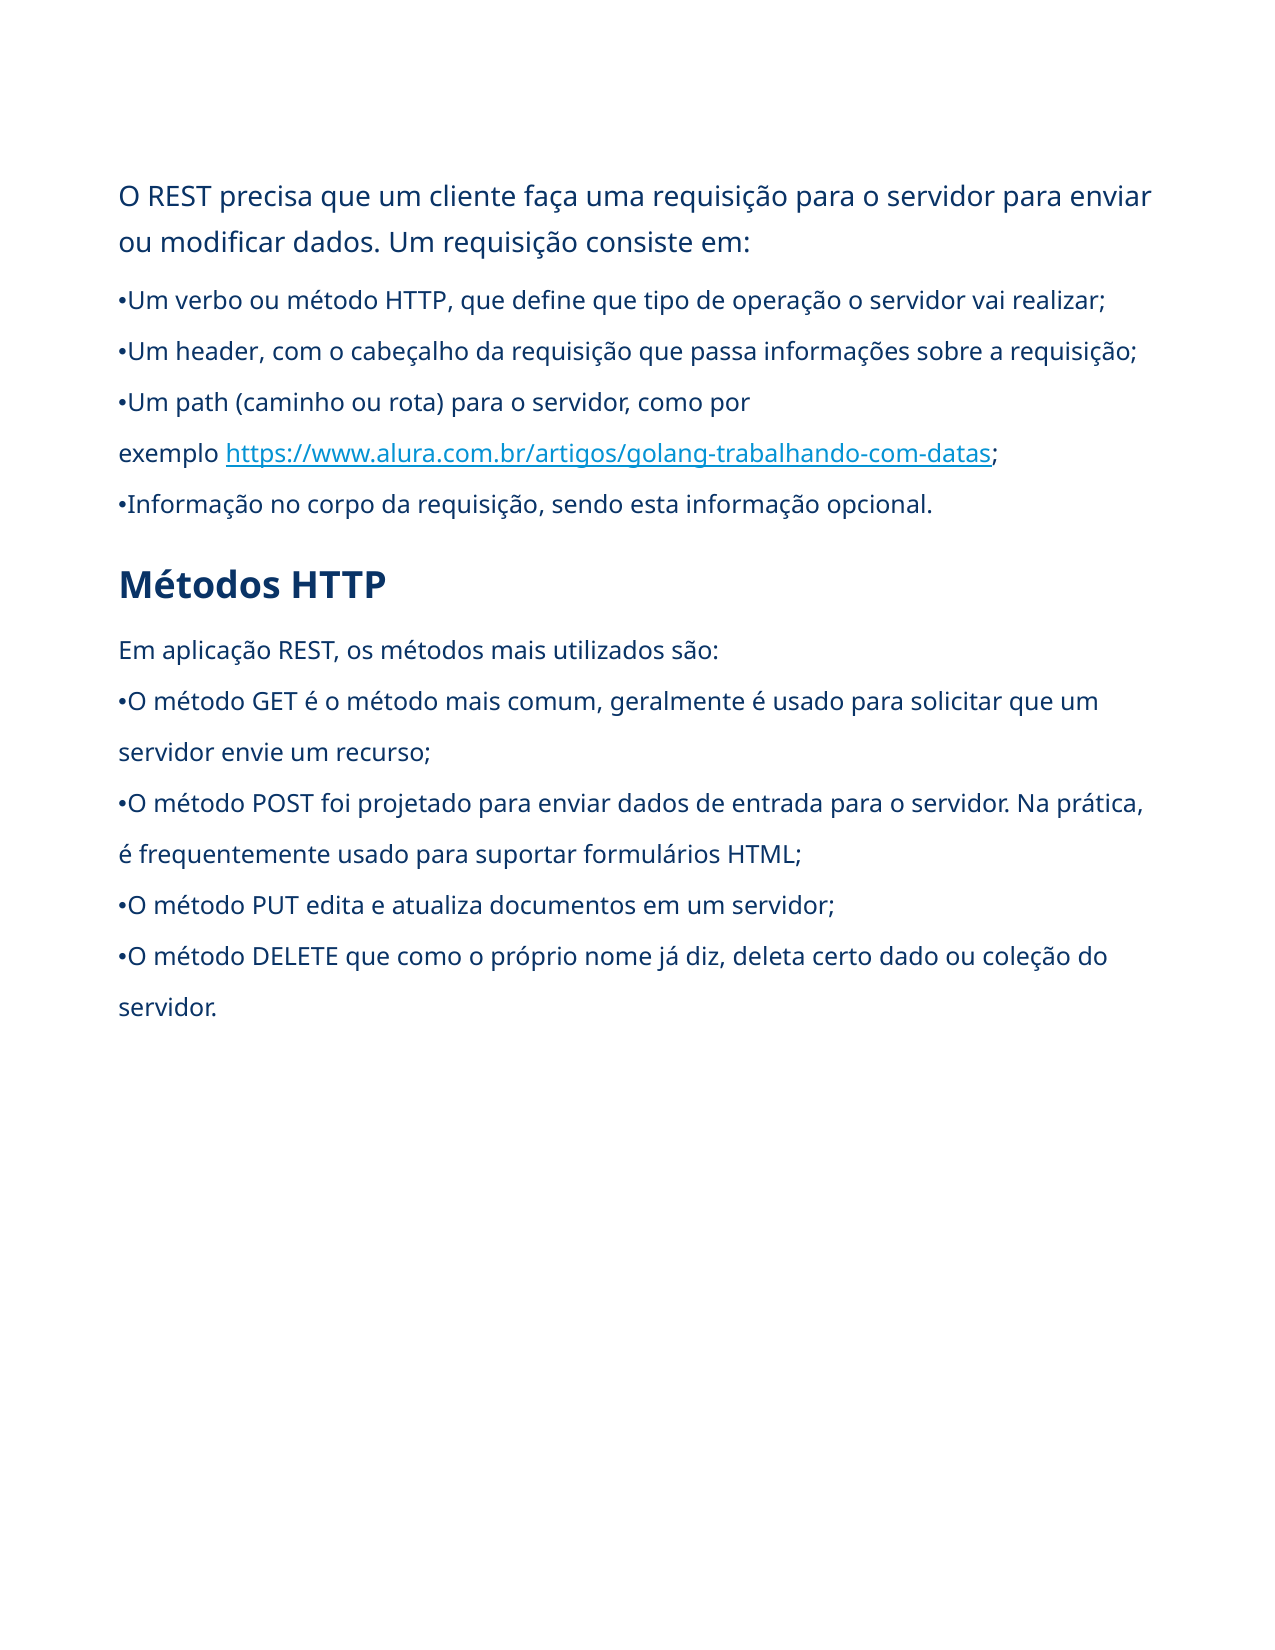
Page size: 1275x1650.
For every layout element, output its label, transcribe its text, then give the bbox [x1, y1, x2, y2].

list Informação no corpo da requisição, sendo esta informação opcional. [118, 487, 1157, 521]
subtitle Métodos HTTP [118, 559, 1157, 610]
text Em aplicação REST, os métodos mais utilizados são: [118, 633, 1157, 667]
list O método GET é o método mais comum, geralmente é usado para solicitar que um servidor envie um recurso; [118, 684, 1157, 769]
list Um path (caminho ou rota) para o servidor, como por exemplo https://www.alura.com.br/artigos/golang-trabalhando-com-datas; [118, 385, 1157, 470]
list O método PUT edita e atualiza documentos em um servidor; [118, 888, 1157, 922]
text O REST precisa que um cliente faça uma requisição para o servidor para enviar ou modificar dados. Um requisição consiste em: [118, 176, 1157, 261]
list O método DELETE que como o próprio nome já diz, deleta certo dado ou coleção do servidor. [118, 939, 1157, 1024]
list O método POST foi projetado para enviar dados de entrada para o servidor. Na prática, é frequentemente usado para suportar formulários HTML; [118, 786, 1157, 871]
list Um header, com o cabeçalho da requisição que passa informações sobre a requisição; [118, 334, 1157, 368]
list Um verbo ou método HTTP, que define que tipo de operação o servidor vai realizar; [118, 283, 1157, 317]
